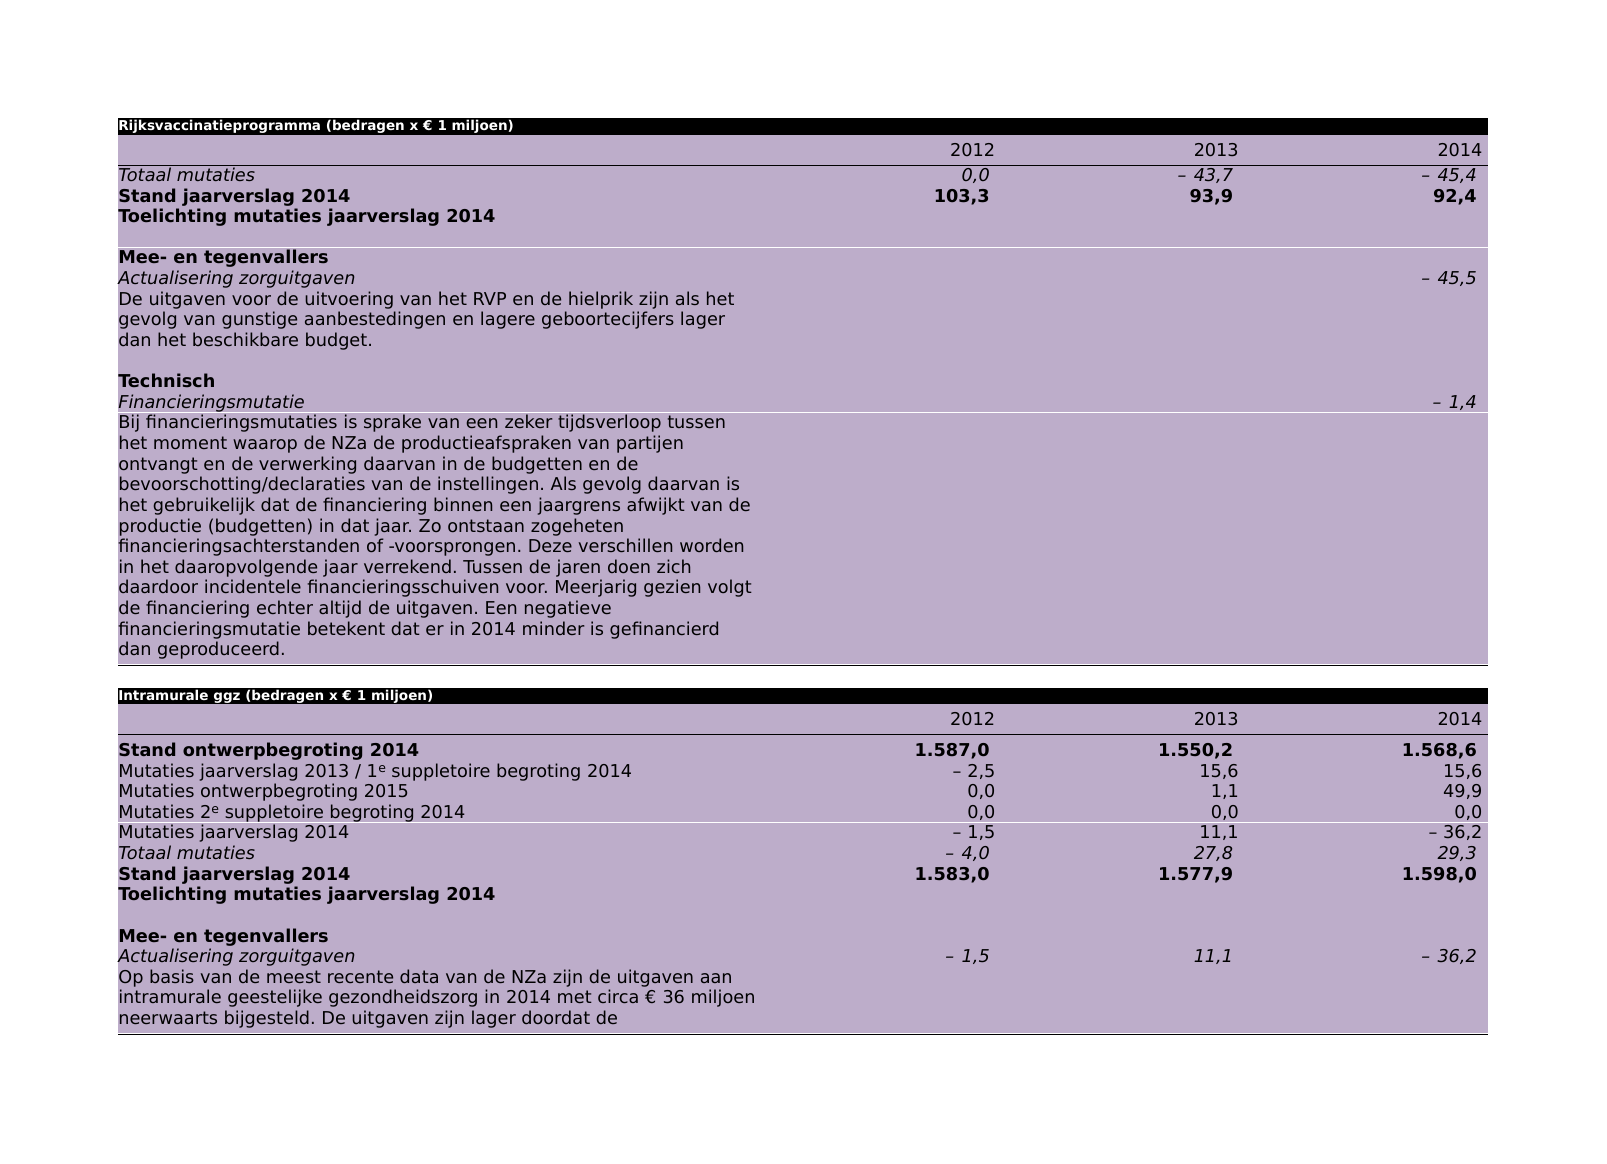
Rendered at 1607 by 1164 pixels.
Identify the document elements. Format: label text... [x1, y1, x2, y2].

table_cell [1001, 905, 1244, 926]
table_cell Totaal mutaties [118, 843, 757, 864]
table_cell [1001, 371, 1244, 392]
table_cell 15,6 [1245, 761, 1488, 781]
table_cell Toelichting mutaties jaarverslag 2014 [118, 884, 757, 905]
table_cell 11,1 [1001, 946, 1244, 967]
table_cell [1245, 227, 1488, 247]
table_cell [1001, 351, 1244, 371]
table_cell 103,3 [758, 186, 1001, 206]
table_cell [1001, 926, 1244, 946]
table_cell 49,9 [1245, 781, 1488, 802]
table_cell – 2,5 [758, 761, 1001, 781]
table_cell [1245, 967, 1488, 1033]
table_cell Bij financieringsmutaties is sprake van een zeker tijdsverloop tussen het moment waarop de NZa de productieafspraken van partijen ontvangt en de verwerking daarvan in de budgetten en de bevoorschotting/declaraties van de instellingen. Als gevolg daarvan is het gebruikelijk dat de financiering binnen een jaargrens afwijkt van de productie (budgetten) in dat jaar. Zo ontstaan zogeheten financieringsachterstanden of -voorsprongen. Deze verschillen worden in het daaropvolgende jaar verrekend. Tussen de jaren doen zich daardoor incidentele financieringsschuiven voor. Meerjarig gezien volgt de financiering echter altijd de uitgaven. Een negatieve financieringsmutatie betekent dat er in 2014 minder is gefinancierd dan geproduceerd. [118, 413, 757, 664]
table_cell 1.577,9 [1001, 864, 1244, 884]
table_cell [758, 926, 1001, 946]
table_cell De uitgaven voor de uitvoering van het RVP en de hielprik zijn als het gevolg van gunstige aanbestedingen en lagere geboortecijfers lager dan het beschikbare budget. [118, 289, 757, 351]
table_cell – 43,7 [1001, 166, 1244, 186]
table_cell – 45,5 [1245, 268, 1488, 289]
table_cell [1245, 905, 1488, 926]
table_cell [118, 227, 757, 247]
table_cell 1.587,0 [758, 735, 1001, 761]
table_cell [758, 905, 1001, 926]
table_cell – 4,0 [758, 843, 1001, 864]
table_cell [1245, 206, 1488, 227]
table_cell [1245, 926, 1488, 946]
table_cell – 1,5 [758, 823, 1001, 843]
table_cell [758, 351, 1001, 371]
table_cell [1001, 413, 1244, 664]
table_cell 0,0 [1001, 802, 1244, 822]
table_cell 11,1 [1001, 823, 1244, 843]
table_cell [1245, 351, 1488, 371]
table_cell Stand jaarverslag 2014 [118, 186, 757, 206]
table_cell Mutaties jaarverslag 2013 / 1e suppletoire begroting 2014 [118, 761, 757, 781]
table_cell 0,0 [758, 781, 1001, 802]
table_cell Stand ontwerpbegroting 2014 [118, 735, 757, 761]
table_cell – 1,4 [1245, 392, 1488, 412]
table_cell 2014 [1245, 704, 1488, 734]
table_cell [758, 413, 1001, 664]
table_cell – 1,5 [758, 946, 1001, 967]
table_cell 29,3 [1245, 843, 1488, 864]
table_cell [1001, 248, 1244, 268]
table_cell [1001, 967, 1244, 1033]
table_cell [758, 289, 1001, 351]
table_cell 2013 [1001, 135, 1244, 165]
table_cell [1001, 268, 1244, 289]
table_cell 27,8 [1001, 843, 1244, 864]
table_cell [1001, 392, 1244, 412]
table_header Rijksvaccinatieprogramma (bedragen x € 1 miljoen) [118, 118, 1488, 134]
table_cell 2014 [1245, 135, 1488, 165]
table_cell [758, 206, 1001, 227]
table_cell 1.583,0 [758, 864, 1001, 884]
table_cell 2013 [1001, 704, 1244, 734]
table_cell [758, 967, 1001, 1033]
table_cell – 45,4 [1245, 166, 1488, 186]
table_cell Mutaties ontwerpbegroting 2015 [118, 781, 757, 802]
table_cell [758, 268, 1001, 289]
table_cell 15,6 [1001, 761, 1244, 781]
table_cell 2012 [758, 135, 1001, 165]
table_cell Op basis van de meest recente data van de NZa zijn de uitgaven aan intramurale geestelijke gezondheidszorg in 2014 met circa € 36 miljoen neerwaarts bijgesteld. De uitgaven zijn lager doordat de [118, 967, 757, 1033]
table_cell 1.568,6 [1245, 735, 1488, 761]
table_cell Toelichting mutaties jaarverslag 2014 [118, 206, 757, 227]
table_cell 1.598,0 [1245, 864, 1488, 884]
table_cell [118, 135, 757, 165]
table_cell [1245, 248, 1488, 268]
table_cell [118, 704, 757, 734]
table_cell [1001, 884, 1244, 905]
table_cell [758, 371, 1001, 392]
table_cell Actualisering zorguitgaven [118, 946, 757, 967]
table_cell 1.550,2 [1001, 735, 1244, 761]
table_cell [1001, 227, 1244, 247]
table_cell Mee- en tegenvallers [118, 248, 757, 268]
table_cell Stand jaarverslag 2014 [118, 864, 757, 884]
table_cell Actualisering zorguitgaven [118, 268, 757, 289]
table_cell – 36,2 [1245, 823, 1488, 843]
table_cell [758, 227, 1001, 247]
table_cell – 36,2 [1245, 946, 1488, 967]
table_cell Mee- en tegenvallers [118, 926, 757, 946]
table_cell 0,0 [758, 802, 1001, 822]
table_cell [1001, 289, 1244, 351]
table_cell [118, 351, 757, 371]
table_cell [1245, 884, 1488, 905]
table_cell 2012 [758, 704, 1001, 734]
table_cell [1245, 371, 1488, 392]
table_cell 92,4 [1245, 186, 1488, 206]
table_cell Mutaties jaarverslag 2014 [118, 823, 757, 843]
table_cell [1245, 289, 1488, 351]
table_cell 0,0 [758, 166, 1001, 186]
table_cell [758, 248, 1001, 268]
table_cell Mutaties 2e suppletoire begroting 2014 [118, 802, 757, 822]
table_cell [758, 884, 1001, 905]
table_cell 0,0 [1245, 802, 1488, 822]
table_cell 93,9 [1001, 186, 1244, 206]
table_cell Technisch [118, 371, 757, 392]
table_cell Financieringsmutatie [118, 392, 757, 412]
table_header Intramurale ggz (bedragen x € 1 miljoen) [118, 688, 1488, 703]
table_cell Totaal mutaties [118, 166, 757, 186]
table_cell [758, 392, 1001, 412]
table_cell [1001, 206, 1244, 227]
table_cell [1245, 413, 1488, 664]
table_cell [118, 905, 757, 926]
table_cell 1,1 [1001, 781, 1244, 802]
